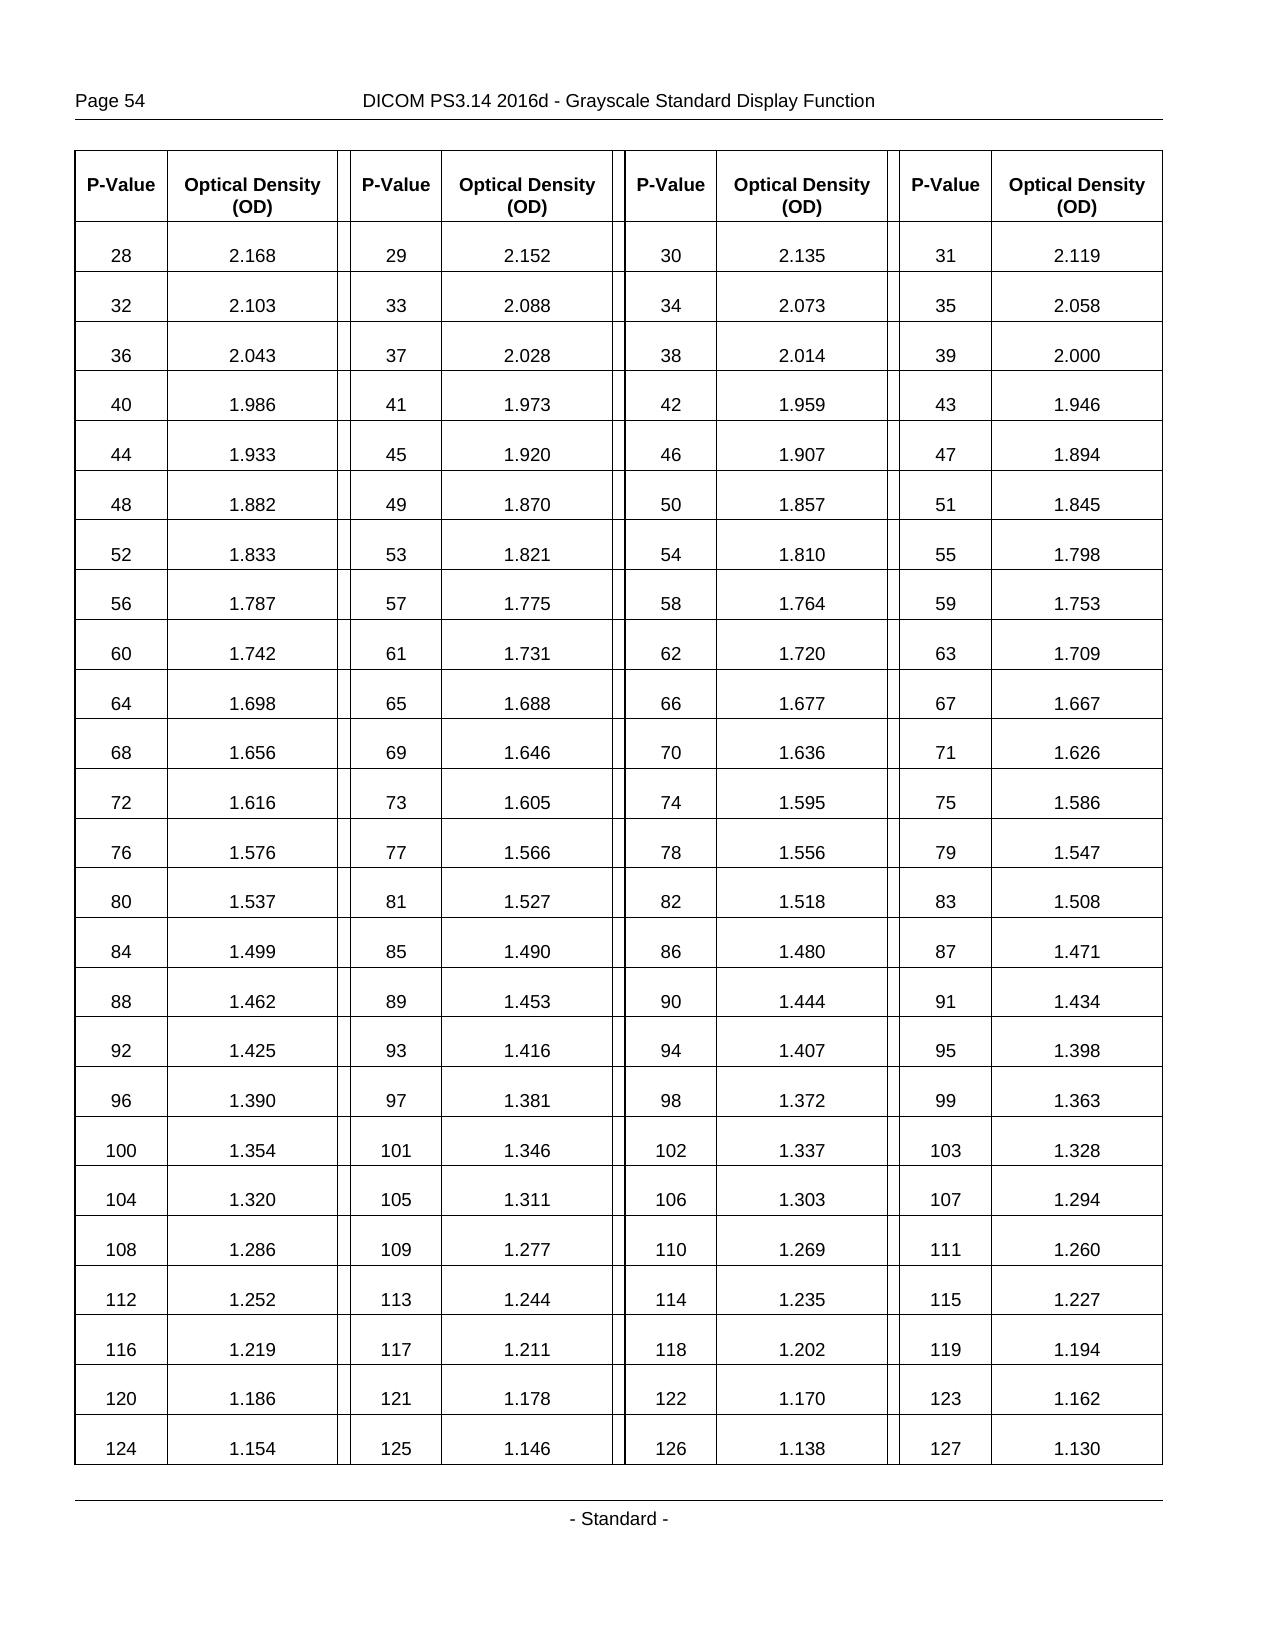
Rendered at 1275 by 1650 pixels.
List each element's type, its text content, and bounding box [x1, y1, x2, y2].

table_cell 1.959 [717, 371, 887, 420]
table_cell 1.490 [442, 918, 612, 967]
table_cell 64 [76, 670, 167, 718]
table_cell 43 [900, 371, 991, 420]
table_cell 1.566 [442, 819, 612, 867]
table_cell 1.346 [442, 1117, 612, 1165]
table_cell 105 [351, 1166, 441, 1215]
table_cell 53 [351, 520, 441, 569]
table_cell 61 [351, 620, 441, 668]
table_cell [888, 620, 899, 668]
table_cell 84 [76, 918, 167, 967]
table_cell 103 [900, 1117, 991, 1165]
table_cell 125 [351, 1415, 441, 1463]
table_cell 97 [351, 1067, 441, 1116]
table_cell 32 [76, 272, 167, 321]
table_cell [613, 620, 624, 668]
table_cell 1.882 [168, 471, 337, 519]
table_cell 123 [900, 1365, 991, 1414]
table_cell 1.787 [168, 570, 337, 619]
table_cell 114 [626, 1266, 716, 1314]
table_cell 57 [351, 570, 441, 619]
table_cell [613, 1365, 624, 1414]
table_cell 1.720 [717, 620, 887, 668]
table_cell 95 [900, 1017, 991, 1066]
table_cell [888, 819, 899, 867]
table_cell 113 [351, 1266, 441, 1314]
table_cell 1.556 [717, 819, 887, 867]
table_cell [338, 421, 350, 470]
table_cell 51 [900, 471, 991, 519]
table_cell 80 [76, 868, 167, 917]
table_cell 1.508 [992, 868, 1162, 917]
table_cell [613, 968, 624, 1016]
table_header [338, 151, 350, 221]
table_cell [338, 769, 350, 817]
table_cell 1.616 [168, 769, 337, 817]
table_cell 1.211 [442, 1315, 612, 1364]
table_cell 1.328 [992, 1117, 1162, 1165]
table_cell 98 [626, 1067, 716, 1116]
table_cell 1.798 [992, 520, 1162, 569]
table_cell 122 [626, 1365, 716, 1414]
table_cell 30 [626, 222, 716, 271]
table_cell 86 [626, 918, 716, 967]
table_header Optical Density (OD) [442, 151, 612, 221]
table_header [888, 151, 899, 221]
table_cell [338, 1166, 350, 1215]
table_cell 31 [900, 222, 991, 271]
table_cell 1.178 [442, 1365, 612, 1414]
table_cell [613, 670, 624, 718]
table_cell 1.277 [442, 1216, 612, 1265]
table_cell [613, 421, 624, 470]
table_cell 115 [900, 1266, 991, 1314]
table_cell 59 [900, 570, 991, 619]
table_cell [338, 570, 350, 619]
table_cell 1.527 [442, 868, 612, 917]
table_cell [888, 1365, 899, 1414]
table_cell [338, 918, 350, 967]
table_cell [613, 918, 624, 967]
table_cell 1.434 [992, 968, 1162, 1016]
table_cell 2.119 [992, 222, 1162, 271]
table_cell [338, 371, 350, 420]
table_cell 2.000 [992, 322, 1162, 370]
table_cell [338, 868, 350, 917]
table_cell 1.146 [442, 1415, 612, 1463]
table_cell [613, 322, 624, 370]
table_cell 2.152 [442, 222, 612, 271]
table_cell 87 [900, 918, 991, 967]
table_cell 1.646 [442, 719, 612, 768]
table_cell 1.390 [168, 1067, 337, 1116]
table_cell 74 [626, 769, 716, 817]
table_cell 1.162 [992, 1365, 1162, 1414]
table_header P-Value [626, 151, 716, 221]
table_cell 1.626 [992, 719, 1162, 768]
table_cell [888, 1117, 899, 1165]
table_cell [888, 1266, 899, 1314]
table_cell [888, 371, 899, 420]
table_cell [888, 471, 899, 519]
table_cell 85 [351, 918, 441, 967]
table_cell [888, 719, 899, 768]
table_cell 117 [351, 1315, 441, 1364]
table_cell 79 [900, 819, 991, 867]
table_cell 1.499 [168, 918, 337, 967]
table_cell 89 [351, 968, 441, 1016]
table_cell [613, 719, 624, 768]
table_cell [338, 272, 350, 321]
table_cell 2.088 [442, 272, 612, 321]
table_cell 1.235 [717, 1266, 887, 1314]
table_header P-Value [351, 151, 441, 221]
table_cell 2.058 [992, 272, 1162, 321]
table_cell 106 [626, 1166, 716, 1215]
table_cell 71 [900, 719, 991, 768]
table_cell 1.894 [992, 421, 1162, 470]
table_cell [338, 968, 350, 1016]
table_cell [613, 1166, 624, 1215]
table_cell [613, 272, 624, 321]
table_cell 109 [351, 1216, 441, 1265]
table_cell 47 [900, 421, 991, 470]
table_cell 69 [351, 719, 441, 768]
table_cell [338, 1017, 350, 1066]
table_cell 1.286 [168, 1216, 337, 1265]
table_cell 116 [76, 1315, 167, 1364]
table_cell 1.946 [992, 371, 1162, 420]
table_cell 1.731 [442, 620, 612, 668]
table_cell 1.857 [717, 471, 887, 519]
table_cell 108 [76, 1216, 167, 1265]
table_cell 2.028 [442, 322, 612, 370]
table_cell 1.227 [992, 1266, 1162, 1314]
table_cell 1.586 [992, 769, 1162, 817]
table_cell [613, 371, 624, 420]
table_cell 1.775 [442, 570, 612, 619]
table_cell 35 [900, 272, 991, 321]
table_cell 88 [76, 968, 167, 1016]
table_cell [888, 1166, 899, 1215]
table_cell 1.170 [717, 1365, 887, 1414]
table_cell 107 [900, 1166, 991, 1215]
table_cell [613, 222, 624, 271]
table_cell [613, 520, 624, 569]
table_cell 102 [626, 1117, 716, 1165]
table_cell [338, 819, 350, 867]
table_cell 90 [626, 968, 716, 1016]
table_cell [888, 1067, 899, 1116]
table_cell 1.870 [442, 471, 612, 519]
table_cell 42 [626, 371, 716, 420]
table_cell 1.677 [717, 670, 887, 718]
table_cell 1.833 [168, 520, 337, 569]
table_cell 1.372 [717, 1067, 887, 1116]
table_cell 121 [351, 1365, 441, 1414]
table_cell [338, 1216, 350, 1265]
table_cell 75 [900, 769, 991, 817]
table_cell 1.547 [992, 819, 1162, 867]
table_cell 81 [351, 868, 441, 917]
table_cell 48 [76, 471, 167, 519]
table_cell 1.742 [168, 620, 337, 668]
table_cell 1.453 [442, 968, 612, 1016]
table_cell 1.845 [992, 471, 1162, 519]
table_cell 1.425 [168, 1017, 337, 1066]
table_cell 1.986 [168, 371, 337, 420]
table_cell 65 [351, 670, 441, 718]
table_cell 101 [351, 1117, 441, 1165]
table_cell 91 [900, 968, 991, 1016]
table_cell 78 [626, 819, 716, 867]
table_cell 1.973 [442, 371, 612, 420]
table_header Optical Density (OD) [992, 151, 1162, 221]
table_cell [888, 968, 899, 1016]
table_cell 1.688 [442, 670, 612, 718]
table_cell 1.320 [168, 1166, 337, 1215]
table_cell 119 [900, 1315, 991, 1364]
table_cell [613, 769, 624, 817]
table_cell 1.202 [717, 1315, 887, 1364]
table_cell 112 [76, 1266, 167, 1314]
table_cell 100 [76, 1117, 167, 1165]
table_cell 2.103 [168, 272, 337, 321]
table_cell 2.135 [717, 222, 887, 271]
table_cell 46 [626, 421, 716, 470]
table_cell 34 [626, 272, 716, 321]
table_cell 1.260 [992, 1216, 1162, 1265]
table_cell 1.595 [717, 769, 887, 817]
table_cell 94 [626, 1017, 716, 1066]
table_cell 104 [76, 1166, 167, 1215]
table_cell [888, 769, 899, 817]
table_cell 1.363 [992, 1067, 1162, 1116]
table_cell 45 [351, 421, 441, 470]
table_header P-Value [900, 151, 991, 221]
table_cell [888, 1415, 899, 1463]
table_cell [888, 868, 899, 917]
table_cell 1.667 [992, 670, 1162, 718]
table_cell 1.920 [442, 421, 612, 470]
table_cell [338, 1067, 350, 1116]
table_cell [613, 1415, 624, 1463]
table_cell 124 [76, 1415, 167, 1463]
table_cell 29 [351, 222, 441, 271]
table_cell 63 [900, 620, 991, 668]
table_cell 118 [626, 1315, 716, 1364]
table_cell 1.130 [992, 1415, 1162, 1463]
table_cell 1.810 [717, 520, 887, 569]
table_header Optical Density (OD) [717, 151, 887, 221]
table_cell 1.480 [717, 918, 887, 967]
table_cell 2.073 [717, 272, 887, 321]
table_cell 1.269 [717, 1216, 887, 1265]
table_cell 1.294 [992, 1166, 1162, 1215]
table_cell 77 [351, 819, 441, 867]
table_cell 60 [76, 620, 167, 668]
table_cell 1.636 [717, 719, 887, 768]
table_cell 55 [900, 520, 991, 569]
table_cell 1.154 [168, 1415, 337, 1463]
table_cell 1.821 [442, 520, 612, 569]
table_cell 1.764 [717, 570, 887, 619]
table_cell [888, 1315, 899, 1364]
table_header P-Value [76, 151, 167, 221]
table_cell [888, 1216, 899, 1265]
table_cell 1.311 [442, 1166, 612, 1215]
table_cell [613, 1117, 624, 1165]
table_cell 1.753 [992, 570, 1162, 619]
table_cell [888, 322, 899, 370]
table_cell 93 [351, 1017, 441, 1066]
table_cell 73 [351, 769, 441, 817]
table_cell [613, 1216, 624, 1265]
table_cell [888, 918, 899, 967]
table_cell 62 [626, 620, 716, 668]
table_cell 56 [76, 570, 167, 619]
table_cell 1.656 [168, 719, 337, 768]
table_cell [338, 471, 350, 519]
table_cell 76 [76, 819, 167, 867]
table_cell 1.444 [717, 968, 887, 1016]
table_cell [338, 1117, 350, 1165]
table_cell 2.014 [717, 322, 887, 370]
table_cell [613, 819, 624, 867]
table_cell 96 [76, 1067, 167, 1116]
table_cell [613, 570, 624, 619]
table_cell [613, 868, 624, 917]
table_cell 1.933 [168, 421, 337, 470]
table_cell [338, 1415, 350, 1463]
table_cell [613, 1266, 624, 1314]
table_cell [338, 1315, 350, 1364]
table_cell 120 [76, 1365, 167, 1414]
table_cell 1.576 [168, 819, 337, 867]
table_cell [888, 1017, 899, 1066]
table_cell 92 [76, 1017, 167, 1066]
table_cell [888, 272, 899, 321]
table_cell 68 [76, 719, 167, 768]
table_cell 49 [351, 471, 441, 519]
table_cell 99 [900, 1067, 991, 1116]
table_cell 70 [626, 719, 716, 768]
table_cell 33 [351, 272, 441, 321]
table_cell 127 [900, 1415, 991, 1463]
table_cell [338, 1365, 350, 1414]
table_header [613, 151, 624, 221]
table_cell 36 [76, 322, 167, 370]
table_cell 39 [900, 322, 991, 370]
table_cell 44 [76, 421, 167, 470]
table_cell [338, 322, 350, 370]
table_header Optical Density (OD) [168, 151, 337, 221]
table_cell 1.907 [717, 421, 887, 470]
table_cell 52 [76, 520, 167, 569]
table_cell 82 [626, 868, 716, 917]
table_cell 37 [351, 322, 441, 370]
table_cell [338, 670, 350, 718]
table_cell 38 [626, 322, 716, 370]
table_cell 1.709 [992, 620, 1162, 668]
table_cell 1.138 [717, 1415, 887, 1463]
table_cell 1.252 [168, 1266, 337, 1314]
table_cell [613, 1067, 624, 1116]
table_cell 54 [626, 520, 716, 569]
table_cell [338, 222, 350, 271]
table_cell [613, 1017, 624, 1066]
table_cell [338, 620, 350, 668]
table_cell 83 [900, 868, 991, 917]
table_cell [338, 520, 350, 569]
table_cell 1.186 [168, 1365, 337, 1414]
table_cell 40 [76, 371, 167, 420]
table_cell 1.605 [442, 769, 612, 817]
table_cell 1.398 [992, 1017, 1162, 1066]
table_cell 1.381 [442, 1067, 612, 1116]
table_cell 67 [900, 670, 991, 718]
table_cell 58 [626, 570, 716, 619]
table_cell 1.416 [442, 1017, 612, 1066]
table_cell 110 [626, 1216, 716, 1265]
table_cell [888, 570, 899, 619]
table_cell 1.244 [442, 1266, 612, 1314]
table_cell 2.168 [168, 222, 337, 271]
table_cell 1.471 [992, 918, 1162, 967]
table_cell 1.194 [992, 1315, 1162, 1364]
table_cell [888, 670, 899, 718]
table_cell 1.537 [168, 868, 337, 917]
table_cell 1.303 [717, 1166, 887, 1215]
table_cell 41 [351, 371, 441, 420]
table_cell [888, 421, 899, 470]
table_cell 1.337 [717, 1117, 887, 1165]
table_cell 50 [626, 471, 716, 519]
table_cell [888, 520, 899, 569]
table_cell 1.219 [168, 1315, 337, 1364]
table_cell 28 [76, 222, 167, 271]
table_cell 66 [626, 670, 716, 718]
table_cell 1.407 [717, 1017, 887, 1066]
table_cell 1.518 [717, 868, 887, 917]
table_cell [338, 1266, 350, 1314]
table_cell [613, 1315, 624, 1364]
table_cell 1.354 [168, 1117, 337, 1165]
table_cell 111 [900, 1216, 991, 1265]
table_cell 2.043 [168, 322, 337, 370]
table_cell [613, 471, 624, 519]
table_cell 1.698 [168, 670, 337, 718]
table_cell [338, 719, 350, 768]
table_cell 72 [76, 769, 167, 817]
table_cell [888, 222, 899, 271]
table_cell 126 [626, 1415, 716, 1463]
table_cell 1.462 [168, 968, 337, 1016]
